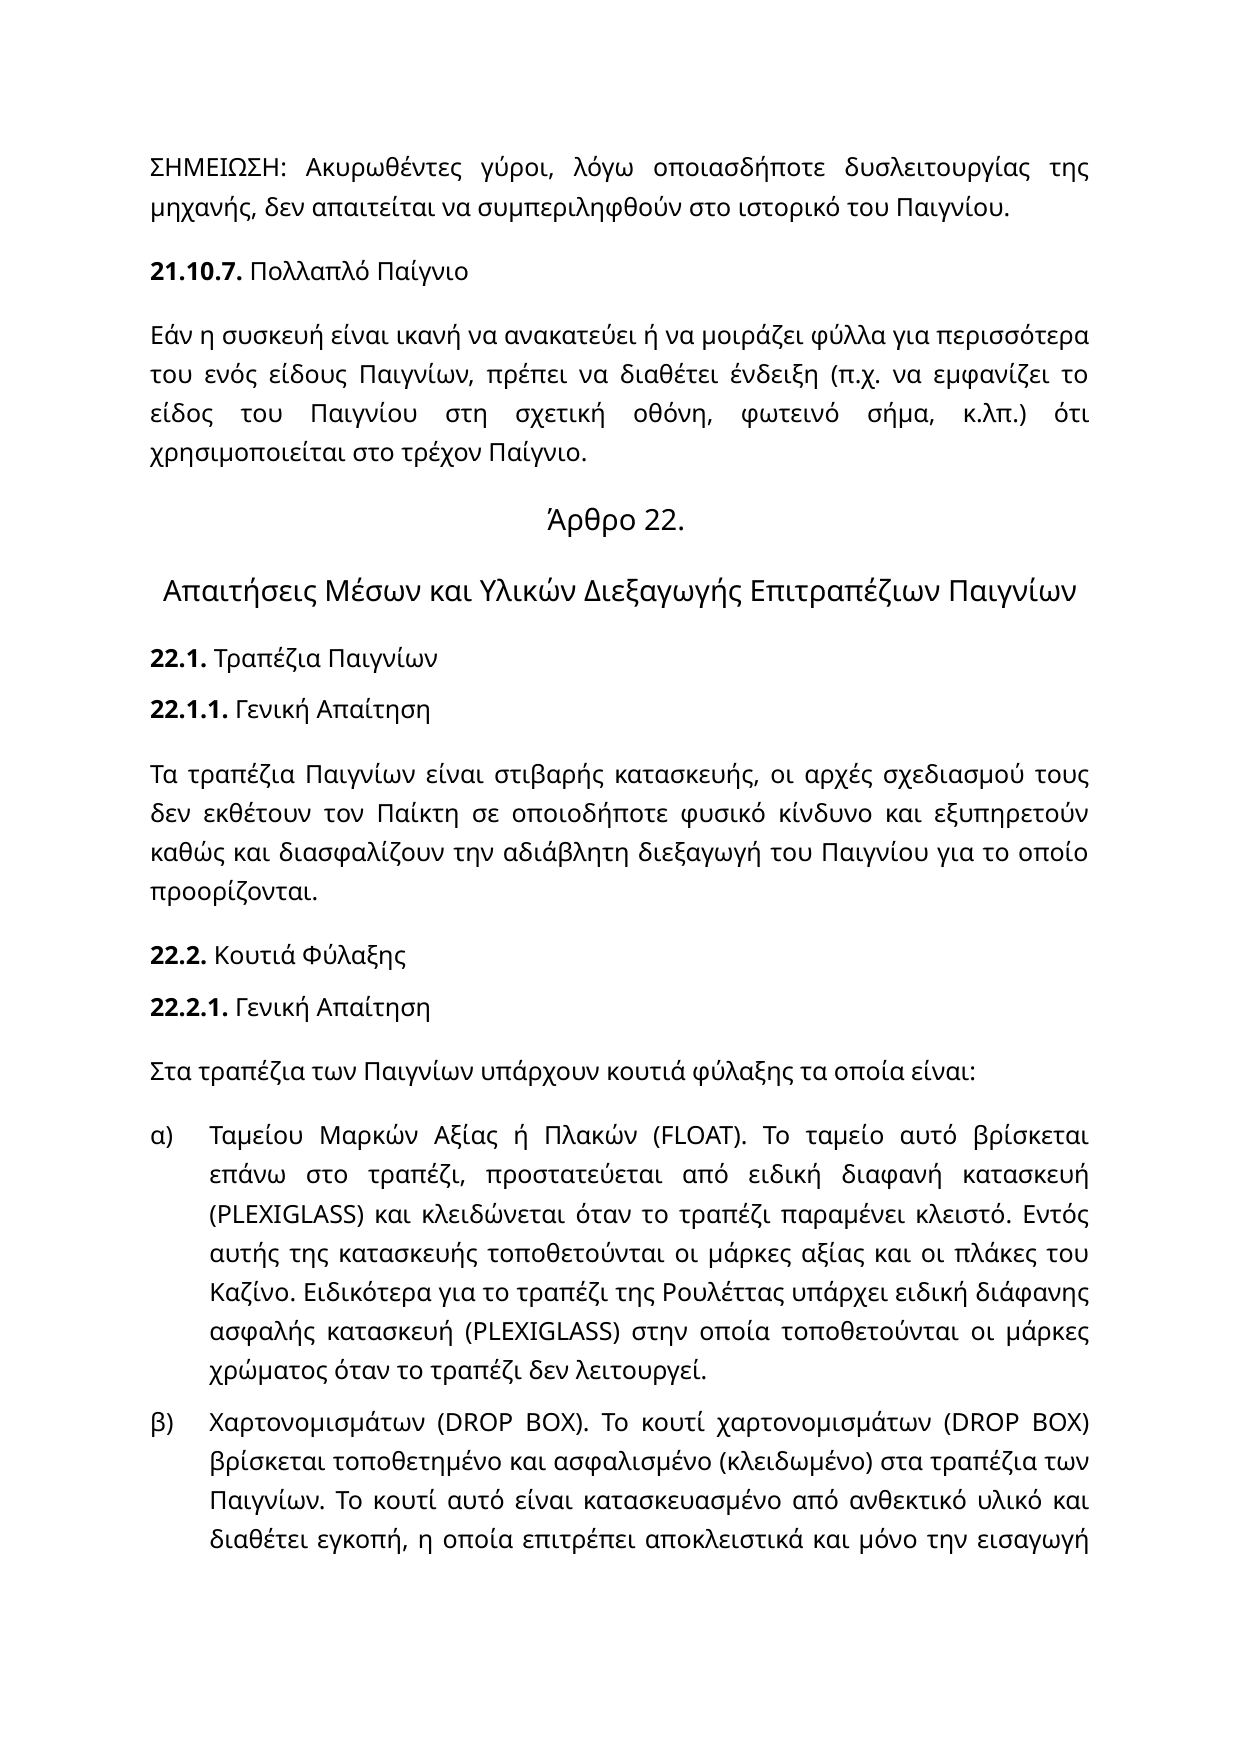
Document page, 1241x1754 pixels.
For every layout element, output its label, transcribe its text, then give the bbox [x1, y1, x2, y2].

text Εάν η συσκευή είναι ικανή να ανακατεύει ή να μοιράζει φύλλα για περισσότερα του ενός είδους Παιγνίων, πρέπει να διαθέτει ένδειξη (π.χ. να εμφανίζει το είδος του Παιγνίου στη σχετική οθόνη, φωτεινό σήμα, κ.λπ.) ότι χρησιμοποιείται στο τρέχον Παίγνιο. [150, 317, 1090, 469]
text Τα τραπέζια Παιγνίων είναι στιβαρής κατασκευής, οι αρχές σχεδιασμού τους δεν εκθέτουν τον Παίκτη σε οποιοδήποτε φυσικό κίνδυνο και εξυπηρετούν καθώς και διασφαλίζουν την αδιάβλητη διεξαγωγή του Παιγνίου για το οποίο προορίζονται. [150, 756, 1090, 908]
text ΣΗΜΕΙΩΣΗ: Ακυρωθέντες γύροι, λόγω οποιασδήποτε δυσλειτουργίας της μηχανής, δεν απαιτείται να συμπεριληφθούν στο ιστορικό του Παιγνίου. [150, 150, 1090, 223]
text 21.10.7. Πολλαπλό Παίγνιο [150, 253, 1090, 287]
list α) Ταμείου Μαρκών Αξίας ή Πλακών (FLOAT). Το ταμείο αυτό βρίσκεται επάνω στο τραπέζι, προστατεύεται από ειδική διαφανή κατασκευή (PLEXIGLASS) και κλειδώνεται όταν το τραπέζι παραμένει κλειστό. Εντός αυτής της κατασκευής τοποθετούνται οι μάρκες αξίας και οι πλάκες του Καζίνο. Ειδικότερα για το τραπέζι της Ρουλέττας υπάρχει ειδική διάφανης ασφαλής κατασκευή (PLEXIGLASS) στην οποία τοποθετούνται οι μάρκες χρώματος όταν το τραπέζι δεν λειτουργεί. [150, 1118, 1090, 1387]
text 22.2. Κουτιά Φύλαξης [150, 938, 1090, 972]
text 22.2.1. Γενική Απαίτηση [150, 989, 1090, 1024]
subtitle Άρθρο 22. [150, 499, 1090, 539]
text Στα τραπέζια των Παιγνίων υπάρχουν κουτιά φύλαξης τα οποία είναι: [150, 1054, 1090, 1088]
list β) Χαρτονομισμάτων (DROP BOX). Το κουτί χαρτονομισμάτων (DROP BOX) βρίσκεται τοποθετημένο και ασφαλισμένο (κλειδωμένο) στα τραπέζια των Παιγνίων. Το κουτί αυτό είναι κατασκευασμένο από ανθεκτικό υλικό και διαθέτει εγκοπή, η οποία επιτρέπει αποκλειστικά και μόνο την εισαγωγή [150, 1404, 1090, 1556]
text 22.1. Τραπέζια Παιγνίων [150, 640, 1090, 674]
subtitle Απαιτήσεις Μέσων και Υλικών Διεξαγωγής Επιτραπέζιων Παιγνίων [150, 570, 1090, 609]
text 22.1.1. Γενική Απαίτηση [150, 692, 1090, 726]
